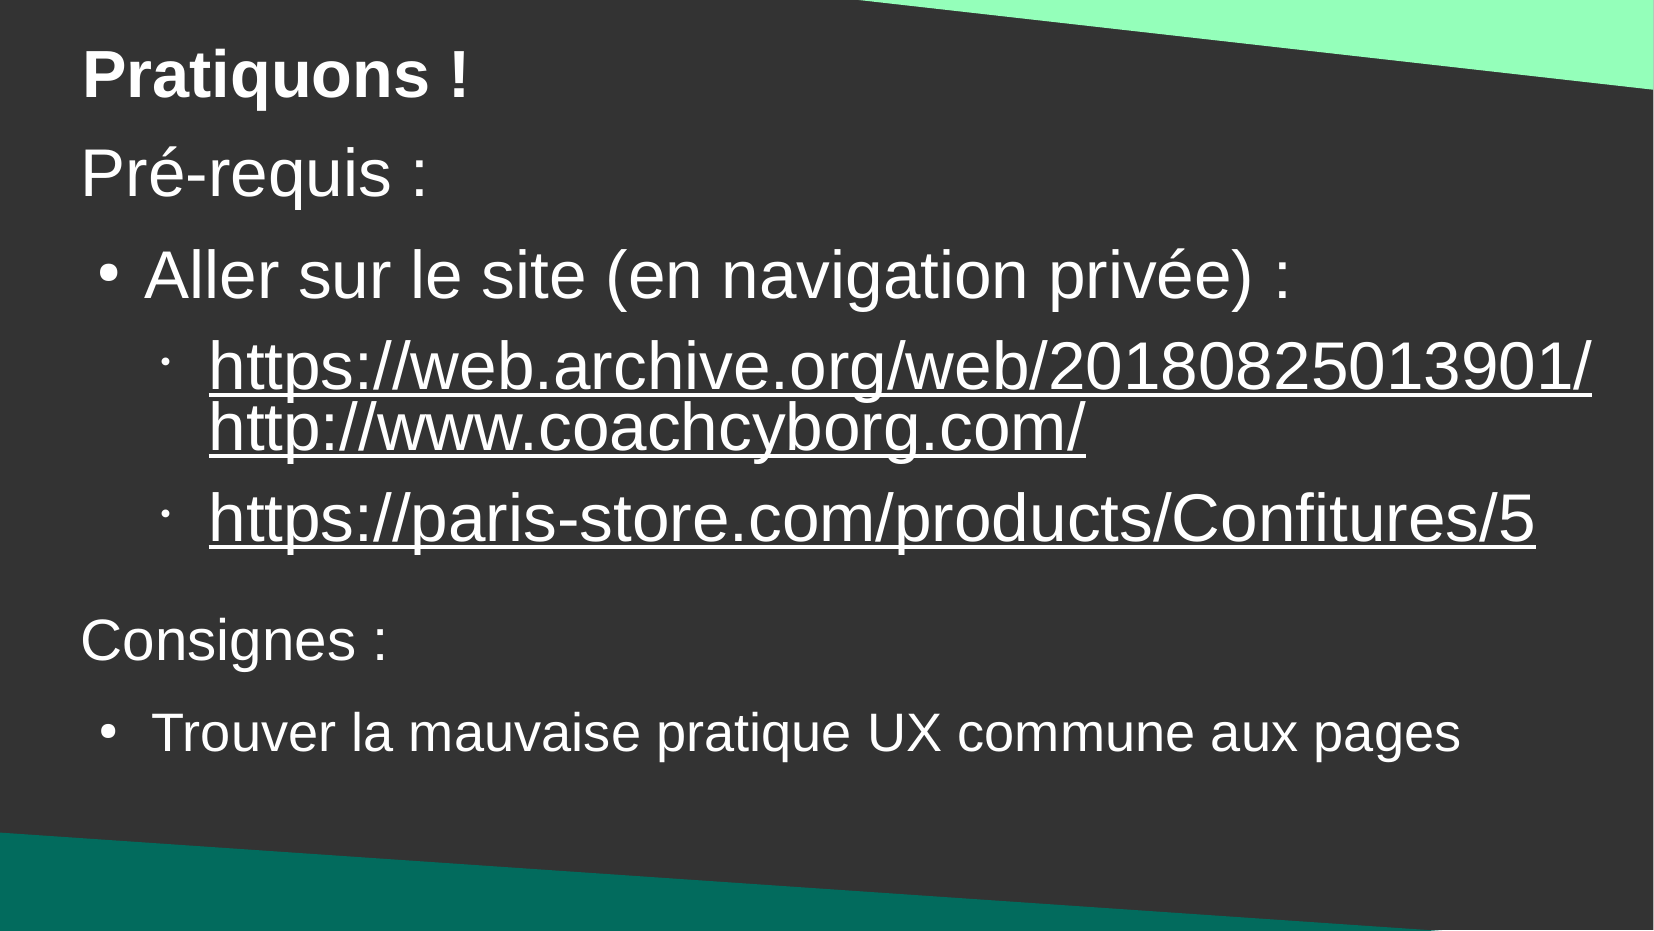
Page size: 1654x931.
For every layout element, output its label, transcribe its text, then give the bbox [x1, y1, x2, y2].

text_box [858, 0, 1654, 90]
list Consignes : Trouver la mauvaise pratique UX commune aux pages [80, 607, 1620, 768]
title Pratiquons ! [82, 37, 1571, 114]
list Pré-requis : Aller sur le site (en navigation privée) : https://web.archive.org/web/20180825013901/http://www.coachcyborg.com/ https://paris-store.com/products/Confitures/5 [80, 135, 1620, 497]
